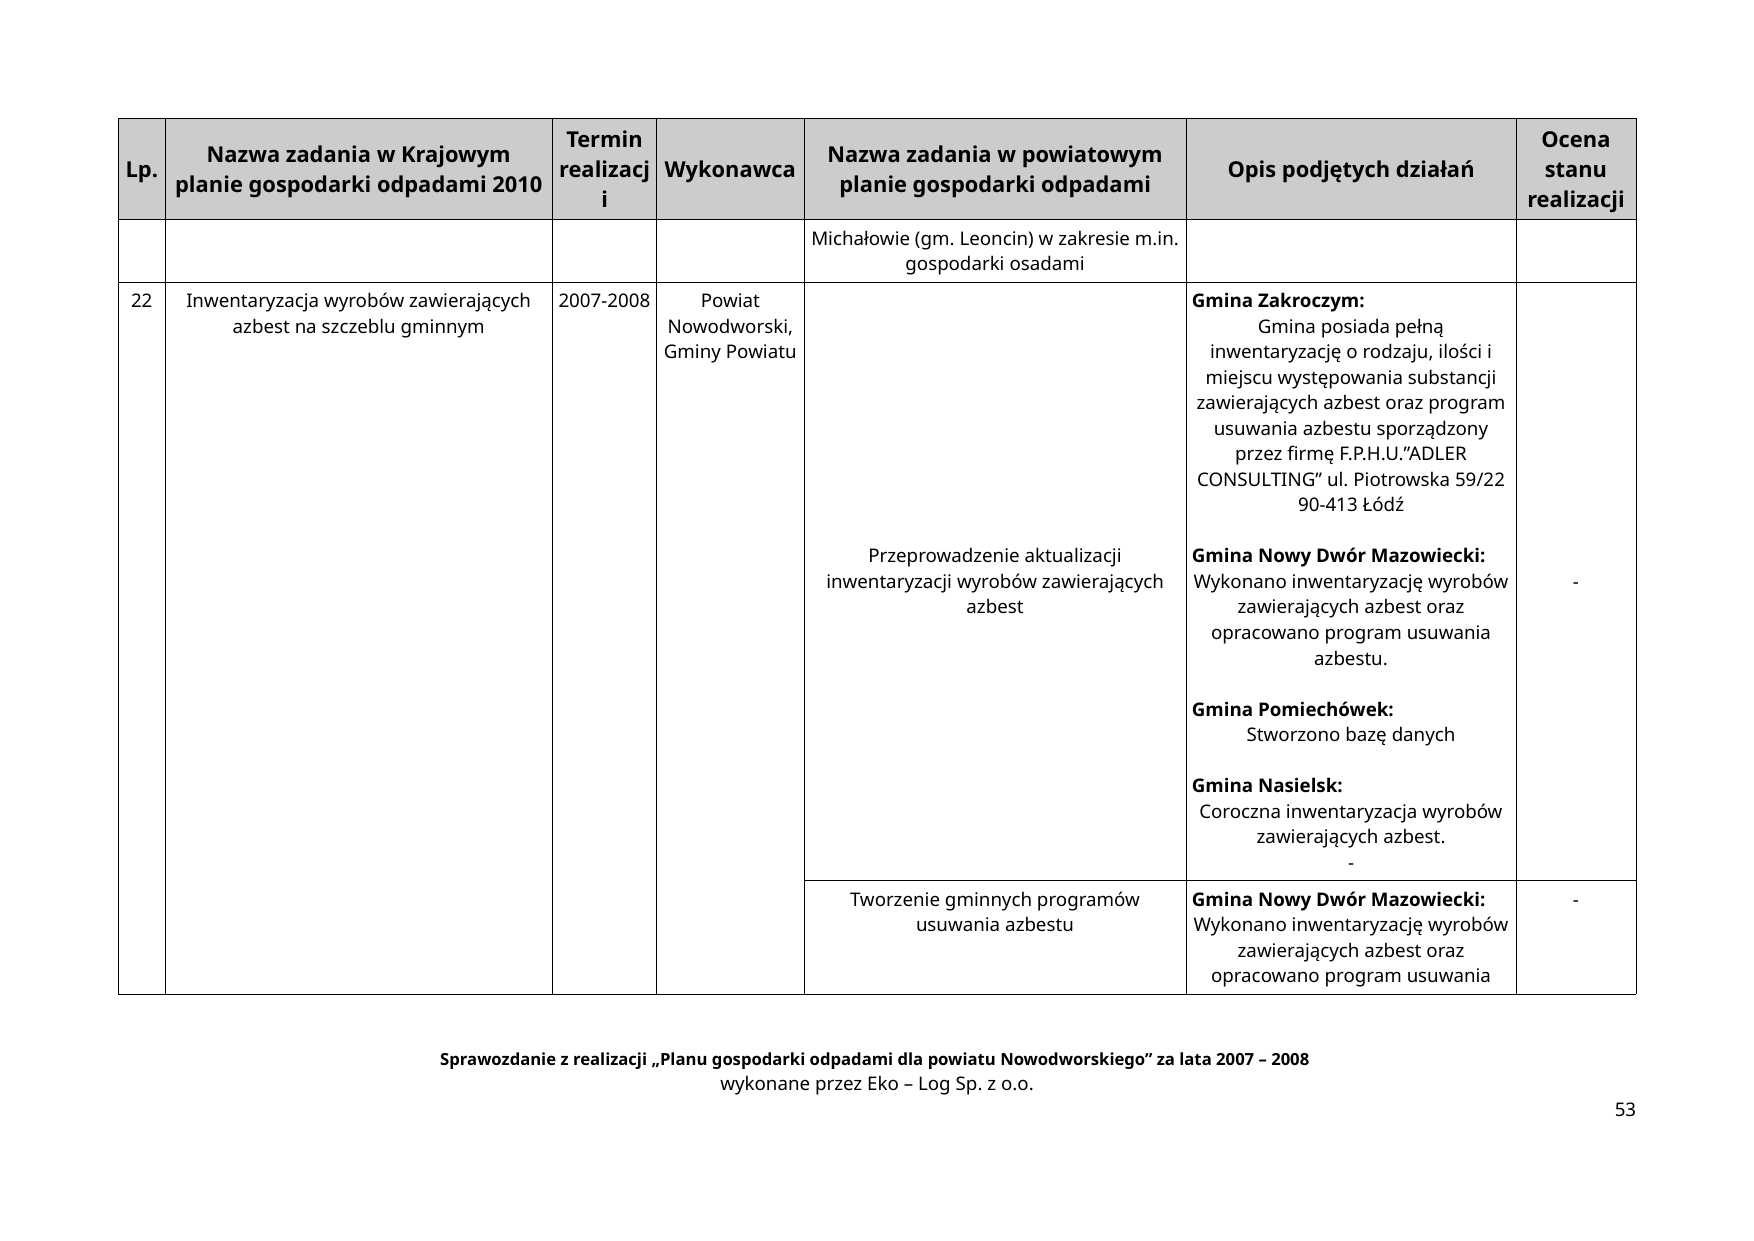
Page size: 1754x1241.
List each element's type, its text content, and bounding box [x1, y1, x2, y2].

table_header Lp. [119, 119, 165, 219]
table_header Nazwa zadania w powiatowym planie gospodarki odpadami [805, 119, 1186, 219]
table_cell Gmina Nowy Dwór Mazowiecki: Wykonano inwentaryzację wyrobów zawierających azbest oraz opracowano program usuwania [1187, 881, 1516, 994]
table_cell - [1517, 220, 1636, 282]
table_cell [1187, 220, 1516, 282]
table_header Ocena stanu realizacji [1517, 119, 1636, 219]
table_header Termin realizacji [553, 119, 656, 219]
table_cell 22 [119, 283, 165, 994]
table_cell Powiat Nowodworski, Gminy Powiatu [657, 283, 804, 994]
table_cell Gmina Zakroczym: Gmina posiada pełną inwentaryzację o rodzaju, ilości i miejscu występowania substancji zawierających azbest oraz program usuwania azbestu sporządzony przez firmę F.P.H.U.”ADLER CONSULTING” ul. Piotrowska 59/22 90-413 Łódź Gmina Nowy Dwór Mazowiecki: Wykonano inwentaryzację wyrobów zawierających azbest oraz opracowano program usuwania azbestu. Gmina Pomiechówek: Stworzono bazę danych Gmina Nasielsk: Coroczna inwentaryzacja wyrobów zawierających azbest. - [1187, 283, 1516, 880]
table_cell 2007-2008 [553, 283, 656, 994]
table_cell [657, 220, 804, 282]
table_cell Inwentaryzacja wyrobów zawierających azbest na szczeblu gminnym [166, 283, 552, 994]
table_cell [166, 220, 552, 282]
table_cell - [1517, 881, 1636, 994]
table_cell Przeprowadzenie aktualizacji inwentaryzacji wyrobów zawierających azbest [805, 283, 1186, 880]
table_header Opis podjętych działań [1187, 119, 1516, 219]
table_cell [119, 220, 165, 282]
table_cell - [1517, 283, 1636, 880]
table_cell [553, 220, 656, 282]
table_header Nazwa zadania w Krajowym planie gospodarki odpadami 2010 [166, 119, 552, 219]
table_cell Michałowie (gm. Leoncin) w zakresie m.in. gospodarki osadami [805, 220, 1186, 282]
table_cell Tworzenie gminnych programów usuwania azbestu [805, 881, 1186, 994]
table_header Wykonawca [657, 119, 804, 219]
